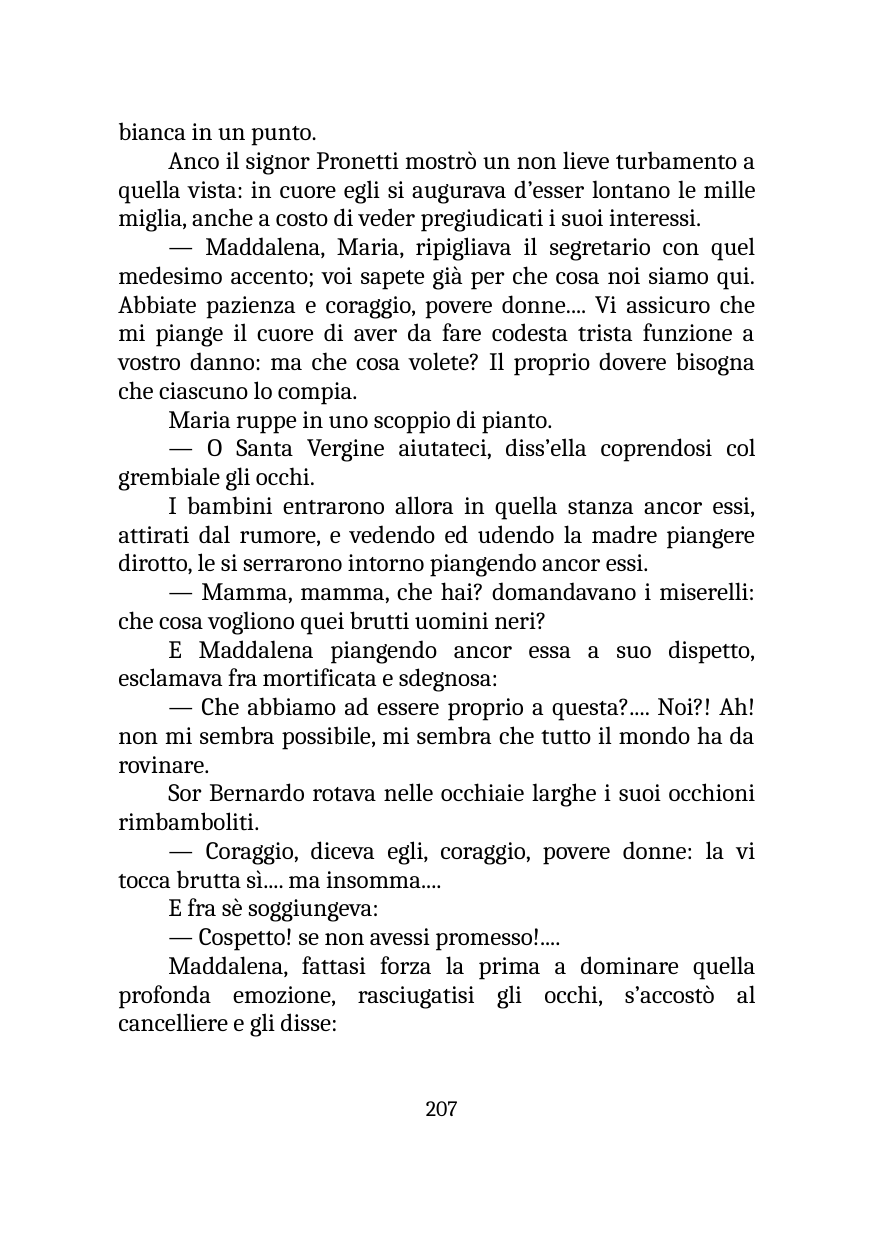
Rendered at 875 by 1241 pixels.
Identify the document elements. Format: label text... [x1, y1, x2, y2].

text — Mamma, mamma, che hai? domandavano i miserelli: che cosa vogliono quei brutti uomini neri? [118, 578, 756, 636]
text I bambini entrarono allora in quella stanza ancor essi, attirati dal rumore, e vedendo ed udendo la madre piangere dirotto, le si serrarono intorno piangendo ancor essi. [118, 492, 756, 578]
text bianca in un punto. [118, 118, 756, 147]
text E Maddalena piangendo ancor essa a suo dispetto, esclamava fra mortificata e sdegnosa: [118, 636, 756, 693]
text Maria ruppe in uno scoppio di pianto. [118, 406, 756, 434]
text — Maddalena, Maria, ripigliava il segretario con quel medesimo accento; voi sapete già per che cosa noi siamo qui. Abbiate pazienza e coraggio, povere donne.... Vi assicuro che mi piange il cuore di aver da fare codesta trista funzione a vostro danno: ma che cosa volete? Il proprio dovere bisogna che ciascuno lo compia. [118, 233, 756, 406]
text Sor Bernardo rotava nelle occhiaie larghe i suoi occhioni rimbamboliti. [118, 779, 756, 837]
text E fra sè soggiungeva: [118, 894, 756, 923]
text — Coraggio, diceva egli, coraggio, povere donne: la vi tocca brutta sì.... ma insomma.... [118, 837, 756, 894]
text — O Santa Vergine aiutateci, diss’ella coprendosi col grembiale gli occhi. [118, 434, 756, 492]
text — Cospetto! se non avessi promesso!.... [118, 923, 756, 952]
text — Che abbiamo ad essere proprio a questa?.... Noi?! Ah! non mi sembra possibile, mi sembra che tutto il mondo ha da rovinare. [118, 693, 756, 779]
text Maddalena, fattasi forza la prima a dominare quella profonda emozione, rasciugatisi gli occhi, s’accostò al cancelliere e gli disse: [118, 952, 756, 1038]
text Anco il signor Pronetti mostrò un non lieve turbamento a quella vista: in cuore egli si augurava d’esser lontano le mille miglia, anche a costo di veder pregiudicati i suoi interessi. [118, 147, 756, 233]
